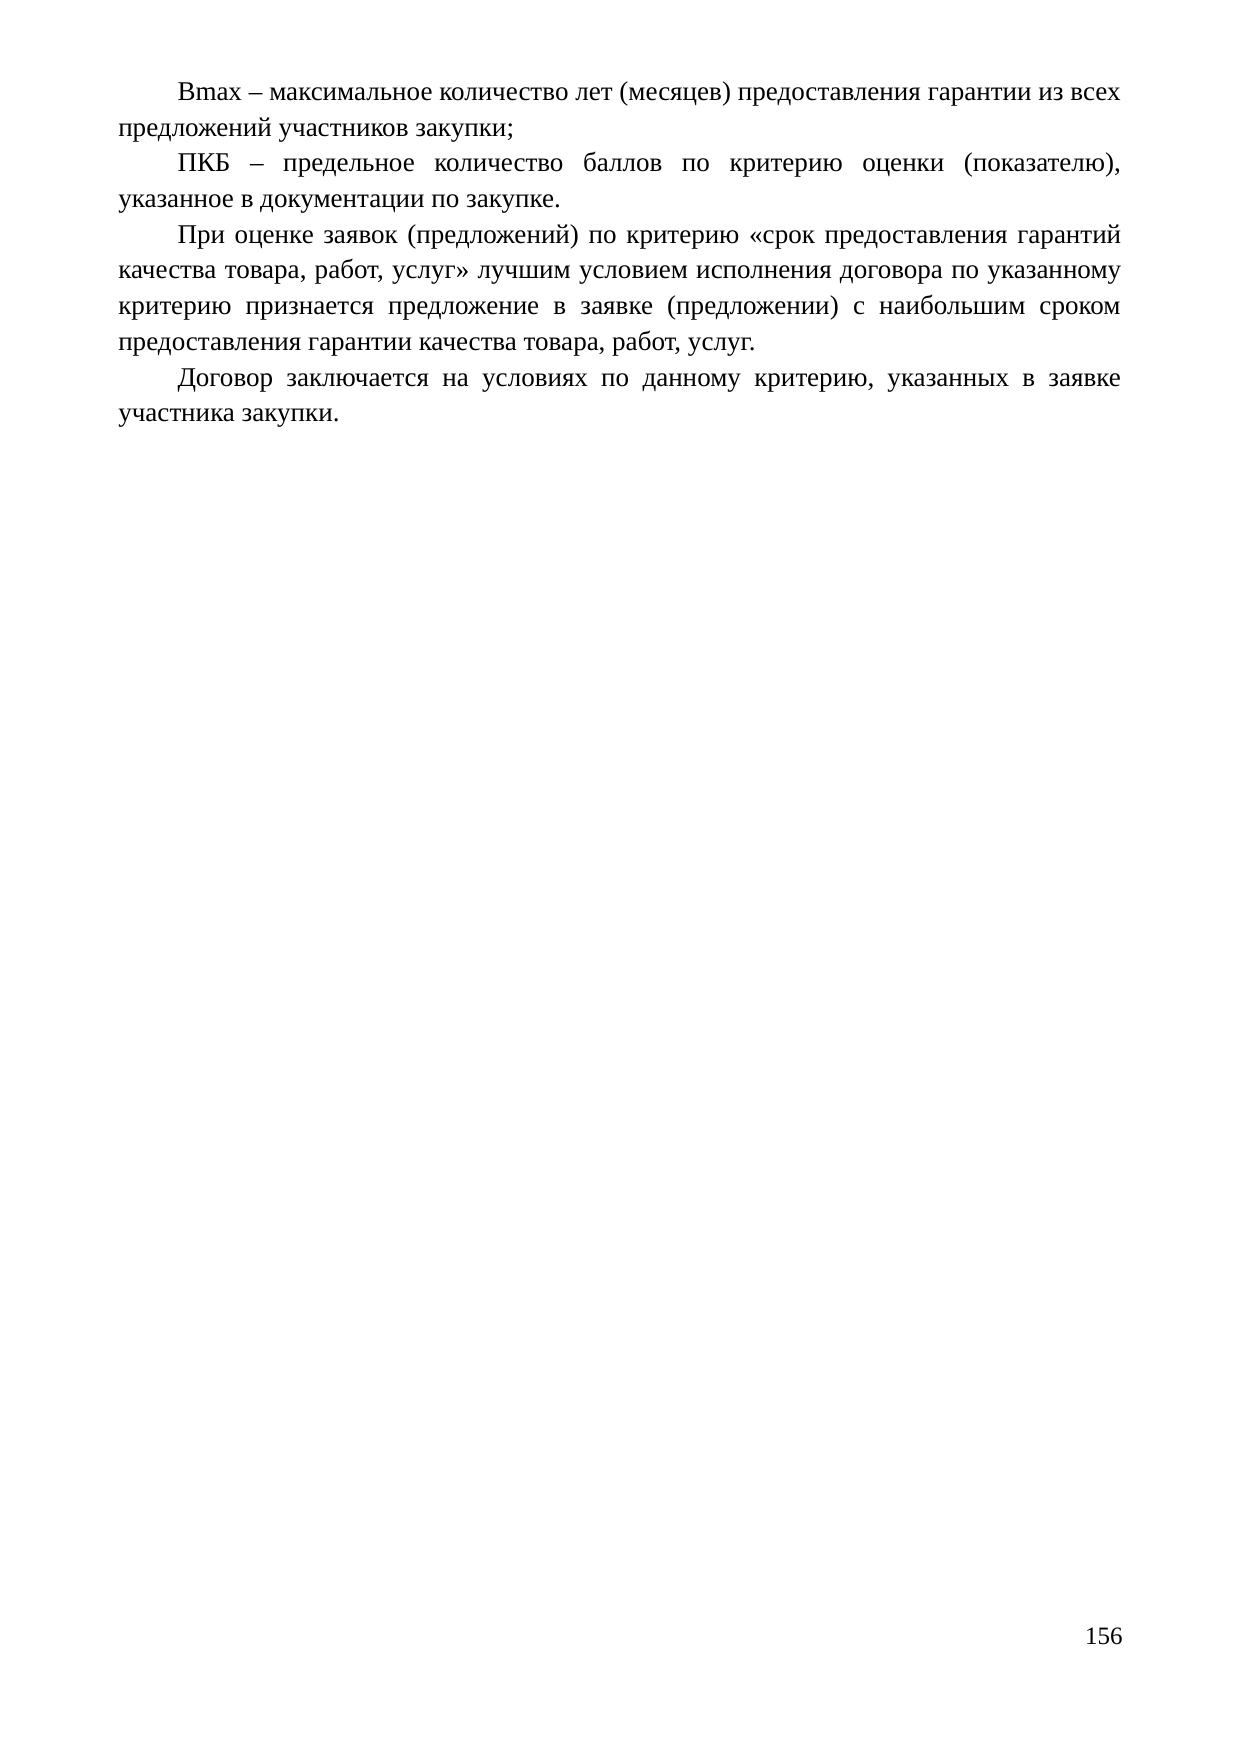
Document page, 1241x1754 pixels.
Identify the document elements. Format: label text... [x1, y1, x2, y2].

text Договор заключается на условиях по данному критерию, указанных в заявке участника закупки. [118, 361, 1122, 428]
text ПКБ – предельное количество баллов по критерию оценки (показателю), указанное в документации по закупке. [118, 146, 1122, 213]
text Bmax – максимальное количество лет (месяцев) предоставления гарантии из всех предложений участников закупки; [118, 75, 1122, 142]
text При оценке заявок (предложений) по критерию «срок предоставления гарантий качества товара, работ, услуг» лучшим условием исполнения договора по указанному критерию признается предложение в заявке (предложении) с наибольшим сроком предоставления гарантии качества товара, работ, услуг. [118, 218, 1122, 356]
